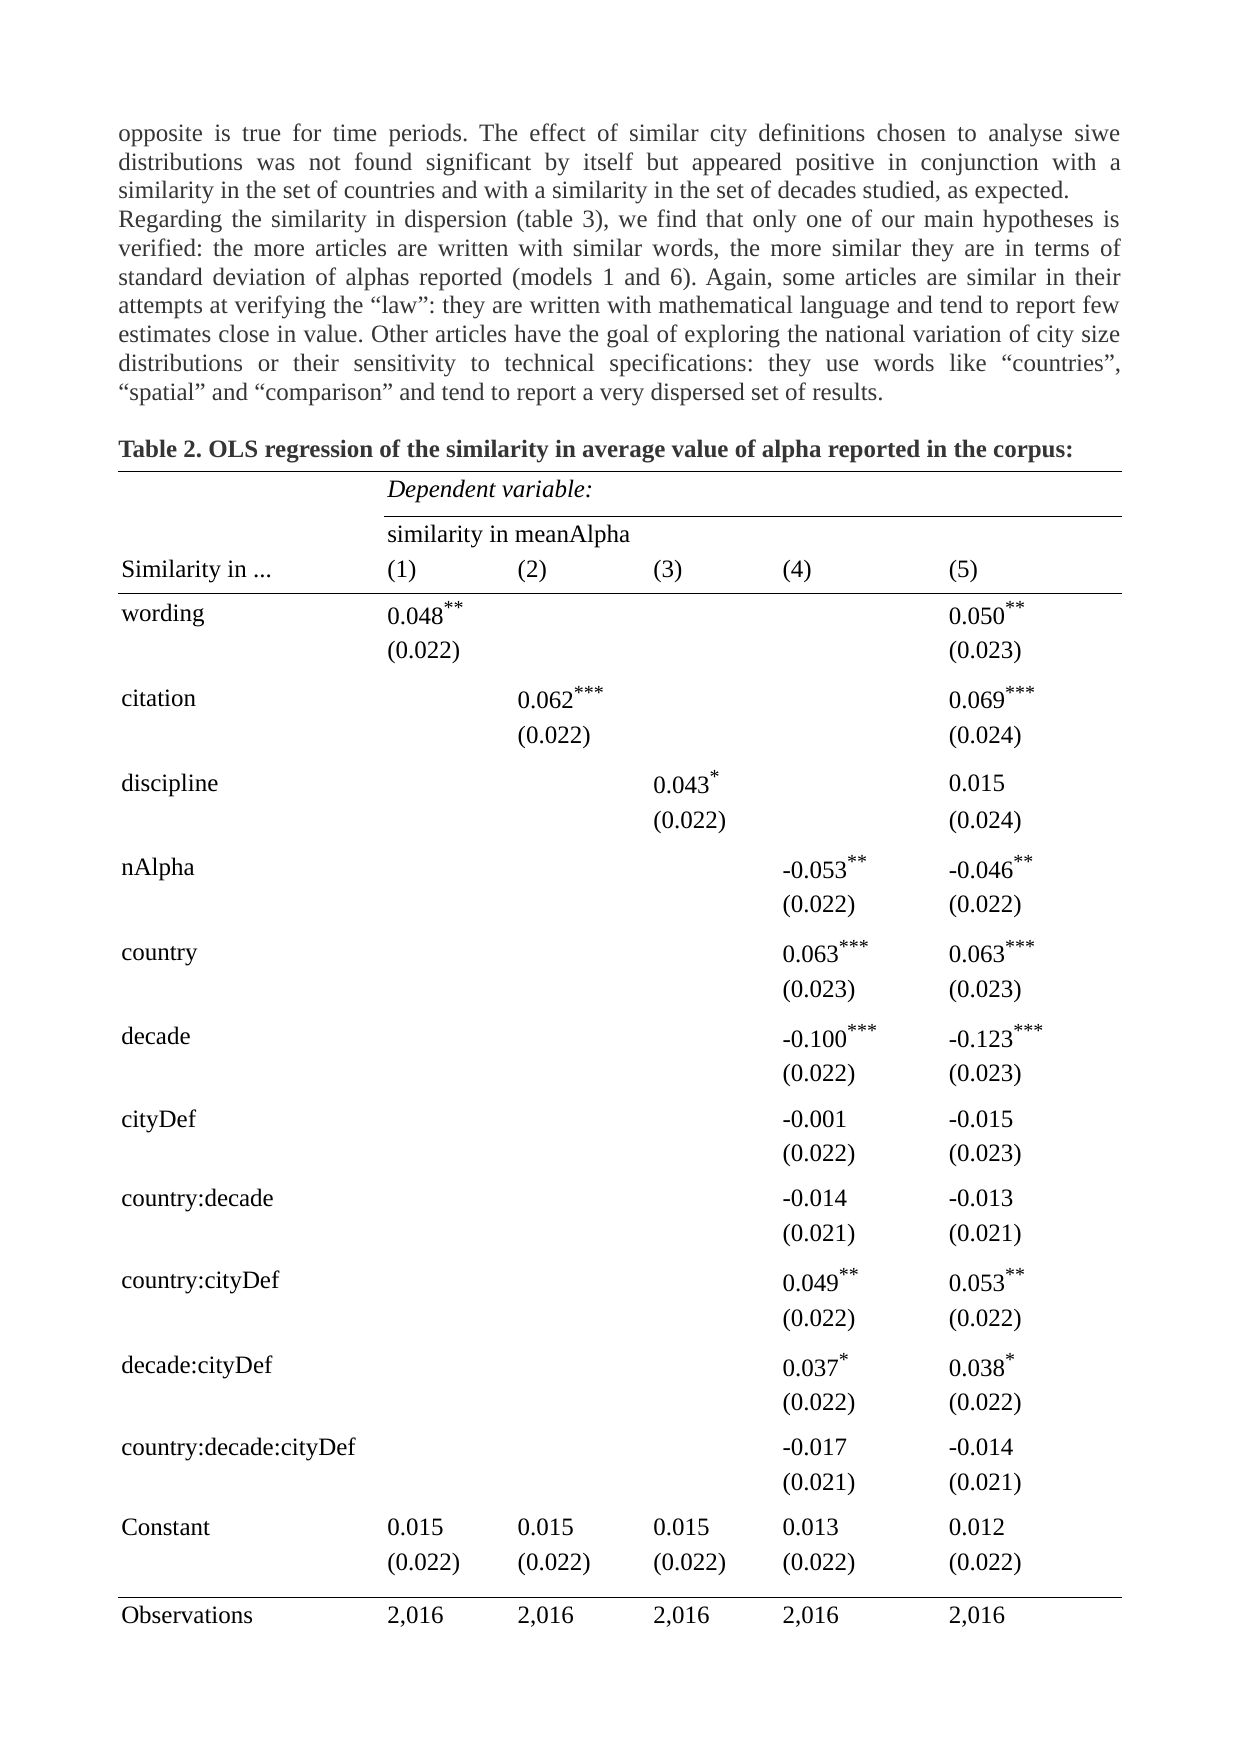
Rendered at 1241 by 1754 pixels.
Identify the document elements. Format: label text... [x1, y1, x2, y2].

table_cell 0.038* [946, 1345, 1122, 1384]
table_cell [515, 1260, 650, 1300]
table_cell [384, 836, 514, 847]
table_cell Constant [118, 1509, 384, 1544]
table_cell (0.022) [384, 633, 514, 667]
table_cell [384, 667, 514, 678]
table_cell 2,016 [946, 1598, 1122, 1631]
table_cell [515, 1170, 650, 1181]
table_cell [515, 1016, 650, 1056]
table_cell [515, 1334, 650, 1345]
table_cell (0.023) [946, 1056, 1122, 1090]
table_cell 0.013 [779, 1509, 946, 1544]
table_cell [946, 667, 1122, 678]
table_cell -0.014 [779, 1181, 946, 1215]
table_cell [779, 1006, 946, 1016]
table_cell Similarity in ... [118, 551, 384, 585]
table_cell (0.022) [384, 1544, 514, 1578]
table_cell [946, 836, 1122, 847]
table_cell [515, 1135, 650, 1170]
table_cell 2,016 [650, 1598, 779, 1631]
table_cell [118, 752, 384, 762]
table_cell [384, 1181, 514, 1215]
table_cell -0.100*** [779, 1016, 946, 1056]
table_cell [515, 1215, 650, 1250]
table_cell [384, 932, 514, 971]
table_cell [650, 752, 779, 762]
table_cell [384, 1430, 514, 1464]
table_cell [384, 1499, 514, 1509]
table_cell [650, 836, 779, 847]
table_cell -0.013 [946, 1181, 1122, 1215]
table_cell [650, 678, 779, 717]
table_cell [118, 1090, 384, 1101]
table_cell [384, 1334, 514, 1345]
table_cell [650, 1300, 779, 1334]
table_cell [515, 1579, 650, 1589]
table_cell (0.022) [515, 717, 650, 752]
table_cell [118, 1300, 384, 1334]
table_cell [650, 1419, 779, 1429]
table_cell similarity in meanAlpha [384, 517, 1122, 551]
table_cell 0.012 [946, 1509, 1122, 1544]
table_cell [118, 717, 384, 752]
text Regarding the similarity in dispersion (table 3), we find that only one of our main hypotheses is verified: the more articles are written with similar words, the more similar they are in terms of standard deviation of alphas reported (models 1 and 6). Again, some articles are similar in their attempts at verifying the “law”: they are written with mathematical language and tend to report few estimates close in value. Other articles have the goal of exploring the national variation of city size distributions or their sensitivity to technical specifications: they use words like “countries”, “spatial” and “comparison” and tend to report a very dispersed set of results. [118, 204, 1122, 406]
table_cell [118, 516, 384, 551]
table_cell [650, 1334, 779, 1345]
table_cell [118, 1499, 384, 1509]
table_cell [650, 1090, 779, 1101]
table_cell [118, 667, 384, 678]
table_cell [779, 594, 946, 633]
table_cell [515, 1181, 650, 1215]
table_cell [384, 752, 514, 762]
table_cell cityDef [118, 1101, 384, 1135]
table_cell [118, 1170, 384, 1181]
table_cell [384, 921, 514, 932]
table_cell (0.022) [946, 1544, 1122, 1578]
table_cell [118, 836, 384, 847]
table_cell [650, 633, 779, 667]
table_cell [384, 506, 1122, 516]
table_cell [650, 1430, 779, 1464]
table_cell [515, 1464, 650, 1499]
table_cell country [118, 932, 384, 971]
table_cell [118, 585, 1122, 593]
table_cell [515, 1384, 650, 1419]
table_cell [650, 717, 779, 752]
table_cell [946, 1334, 1122, 1345]
table_cell [650, 847, 779, 886]
table_cell [515, 1300, 650, 1334]
table_cell [650, 1345, 779, 1384]
table_cell [515, 763, 650, 802]
table_cell [118, 472, 384, 506]
table_cell [650, 1464, 779, 1499]
table_cell [946, 752, 1122, 762]
table_cell Observations [118, 1598, 384, 1631]
table_cell -0.017 [779, 1430, 946, 1464]
table_cell 0.015 [384, 1509, 514, 1544]
table_cell [384, 1345, 514, 1384]
table_cell [384, 847, 514, 886]
table_cell [515, 1345, 650, 1384]
table_cell (2) [515, 551, 650, 585]
table_cell [515, 847, 650, 886]
table_cell [384, 1090, 514, 1101]
table_cell [779, 1419, 946, 1429]
table_cell [384, 1170, 514, 1181]
table_cell [118, 1250, 384, 1260]
table_cell [515, 594, 650, 633]
table_cell [384, 1419, 514, 1429]
table_cell 0.037* [779, 1345, 946, 1384]
table_cell [118, 802, 384, 836]
table_cell [650, 594, 779, 633]
table_cell (0.021) [779, 1215, 946, 1250]
table_cell 0.015 [946, 763, 1122, 802]
table_cell [515, 1056, 650, 1090]
table_cell wording [118, 594, 384, 633]
table_cell (1) [384, 551, 514, 585]
table_cell [118, 1589, 1122, 1597]
table_cell 0.063*** [946, 932, 1122, 971]
table_cell 0.015 [515, 1509, 650, 1544]
table_cell -0.046** [946, 847, 1122, 886]
table_cell [384, 1056, 514, 1090]
table_cell [384, 886, 514, 921]
table_cell [650, 921, 779, 932]
table_cell [779, 1579, 946, 1589]
table_cell (0.022) [650, 1544, 779, 1578]
table_cell [118, 1579, 384, 1589]
table_cell decade:cityDef [118, 1345, 384, 1384]
table_cell [118, 921, 384, 932]
table_cell [384, 1579, 514, 1589]
table_cell [779, 1334, 946, 1345]
table_cell -0.053** [779, 847, 946, 886]
table_cell [946, 1170, 1122, 1181]
table_cell [779, 1170, 946, 1181]
table_cell [515, 802, 650, 836]
table_cell [650, 1016, 779, 1056]
table_cell [384, 1260, 514, 1300]
table_cell (5) [946, 551, 1122, 585]
table_cell [384, 1384, 514, 1419]
table_cell [650, 932, 779, 971]
table_cell [515, 1499, 650, 1509]
table_cell (0.022) [779, 1056, 946, 1090]
table_cell [118, 1056, 384, 1090]
table_cell [946, 1090, 1122, 1101]
table_cell [779, 802, 946, 836]
table_cell [118, 1384, 384, 1419]
table_cell [515, 1090, 650, 1101]
table_cell [779, 836, 946, 847]
table_cell [515, 932, 650, 971]
table_cell 0.015 [650, 1509, 779, 1544]
table_cell [384, 1006, 514, 1016]
table_cell [384, 678, 514, 717]
table_cell (0.024) [946, 802, 1122, 836]
table_cell 0.043* [650, 763, 779, 802]
table_cell (0.021) [946, 1464, 1122, 1499]
table_cell (0.021) [779, 1464, 946, 1499]
table_cell [384, 763, 514, 802]
table_cell (0.023) [779, 971, 946, 1006]
table_cell [650, 1056, 779, 1090]
table_cell [384, 1250, 514, 1260]
table_cell [779, 763, 946, 802]
table_cell 2,016 [515, 1598, 650, 1631]
table_cell -0.123*** [946, 1016, 1122, 1056]
table_cell [384, 1135, 514, 1170]
table_cell 0.053** [946, 1260, 1122, 1300]
table_cell (0.022) [779, 1300, 946, 1334]
table_cell [650, 1101, 779, 1135]
table_cell [650, 886, 779, 921]
table_cell -0.001 [779, 1101, 946, 1135]
table_cell (0.023) [946, 971, 1122, 1006]
table_cell [515, 667, 650, 678]
table_cell [779, 1250, 946, 1260]
table_cell [946, 1006, 1122, 1016]
table_cell (0.021) [946, 1215, 1122, 1250]
table_cell [946, 1579, 1122, 1589]
table_cell [650, 1250, 779, 1260]
table_cell [515, 1006, 650, 1016]
table_cell (0.023) [946, 1135, 1122, 1170]
table_cell [118, 971, 384, 1006]
table_cell (3) [650, 551, 779, 585]
table_cell [650, 1006, 779, 1016]
table_cell 2,016 [779, 1598, 946, 1631]
table_cell [650, 1260, 779, 1300]
table_cell -0.015 [946, 1101, 1122, 1135]
table_cell (0.022) [779, 1544, 946, 1578]
table_cell 0.063*** [779, 932, 946, 971]
table_cell [650, 1135, 779, 1170]
table_cell [515, 836, 650, 847]
table_cell 0.062*** [515, 678, 650, 717]
table_cell (0.022) [779, 1135, 946, 1170]
table_cell [118, 1135, 384, 1170]
table_cell 2,016 [384, 1598, 514, 1631]
table_cell [384, 1215, 514, 1250]
text Table 2. OLS regression of the similarity in average value of alpha reported in the corpus: [118, 434, 1122, 463]
table_cell [384, 802, 514, 836]
table_cell 0.049** [779, 1260, 946, 1300]
table_cell 0.050** [946, 594, 1122, 633]
table_cell [118, 1544, 384, 1578]
table_cell -0.014 [946, 1430, 1122, 1464]
table_cell [515, 1250, 650, 1260]
table_cell (0.022) [946, 1300, 1122, 1334]
table_cell [384, 1300, 514, 1334]
table_cell [515, 971, 650, 1006]
table_cell [779, 1090, 946, 1101]
table_cell [779, 717, 946, 752]
table_cell [384, 1464, 514, 1499]
table_cell 0.048** [384, 594, 514, 633]
table_cell 0.069*** [946, 678, 1122, 717]
table_cell [384, 1016, 514, 1056]
table_cell [515, 1430, 650, 1464]
table_cell [779, 667, 946, 678]
table_cell [650, 971, 779, 1006]
table_cell [650, 1579, 779, 1589]
table_cell [118, 886, 384, 921]
table_cell [779, 921, 946, 932]
table_cell decade [118, 1016, 384, 1056]
table_cell [384, 971, 514, 1006]
table_cell [384, 717, 514, 752]
table_cell (0.022) [515, 1544, 650, 1578]
table_cell [650, 1181, 779, 1215]
text opposite is true for time periods. The effect of similar city definitions chosen to analyse siwe distributions was not found significant by itself but appeared positive in conjunction with a similarity in the set of countries and with a similarity in the set of decades studied, as expected. [118, 118, 1122, 204]
table_cell [650, 1384, 779, 1419]
table_cell (0.022) [946, 1384, 1122, 1419]
table_cell (0.022) [946, 886, 1122, 921]
table_cell country:cityDef [118, 1260, 384, 1300]
table_cell [515, 752, 650, 762]
table_cell [946, 1250, 1122, 1260]
table_cell Dependent variable: [384, 472, 1122, 506]
table_cell [118, 1419, 384, 1429]
table_cell [650, 667, 779, 678]
table_cell [515, 1101, 650, 1135]
table_cell [946, 921, 1122, 932]
table_cell [779, 633, 946, 667]
table_cell country:decade:cityDef [118, 1430, 384, 1464]
table_cell [779, 678, 946, 717]
table_cell [118, 1464, 384, 1499]
table_cell (0.022) [779, 1384, 946, 1419]
table_cell (0.022) [650, 802, 779, 836]
table_cell [515, 886, 650, 921]
table_cell [650, 1499, 779, 1509]
table_cell discipline [118, 763, 384, 802]
table_cell (0.023) [946, 633, 1122, 667]
table_cell [650, 1170, 779, 1181]
table_cell citation [118, 678, 384, 717]
table_cell [118, 1006, 384, 1016]
table_header [118, 463, 1122, 471]
table_cell [118, 633, 384, 667]
table_cell [118, 1334, 384, 1345]
table_cell [515, 633, 650, 667]
table_cell [779, 1499, 946, 1509]
table_cell country:decade [118, 1181, 384, 1215]
table_cell [779, 752, 946, 762]
table_cell nAlpha [118, 847, 384, 886]
table_cell [946, 1419, 1122, 1429]
table_cell [118, 1215, 384, 1250]
table_cell [515, 921, 650, 932]
table_cell [946, 1499, 1122, 1509]
table_cell [515, 1419, 650, 1429]
table_cell [384, 1101, 514, 1135]
table_cell [118, 506, 384, 516]
table_cell (0.024) [946, 717, 1122, 752]
table_cell (0.022) [779, 886, 946, 921]
table_cell [650, 1215, 779, 1250]
table_cell (4) [779, 551, 946, 585]
